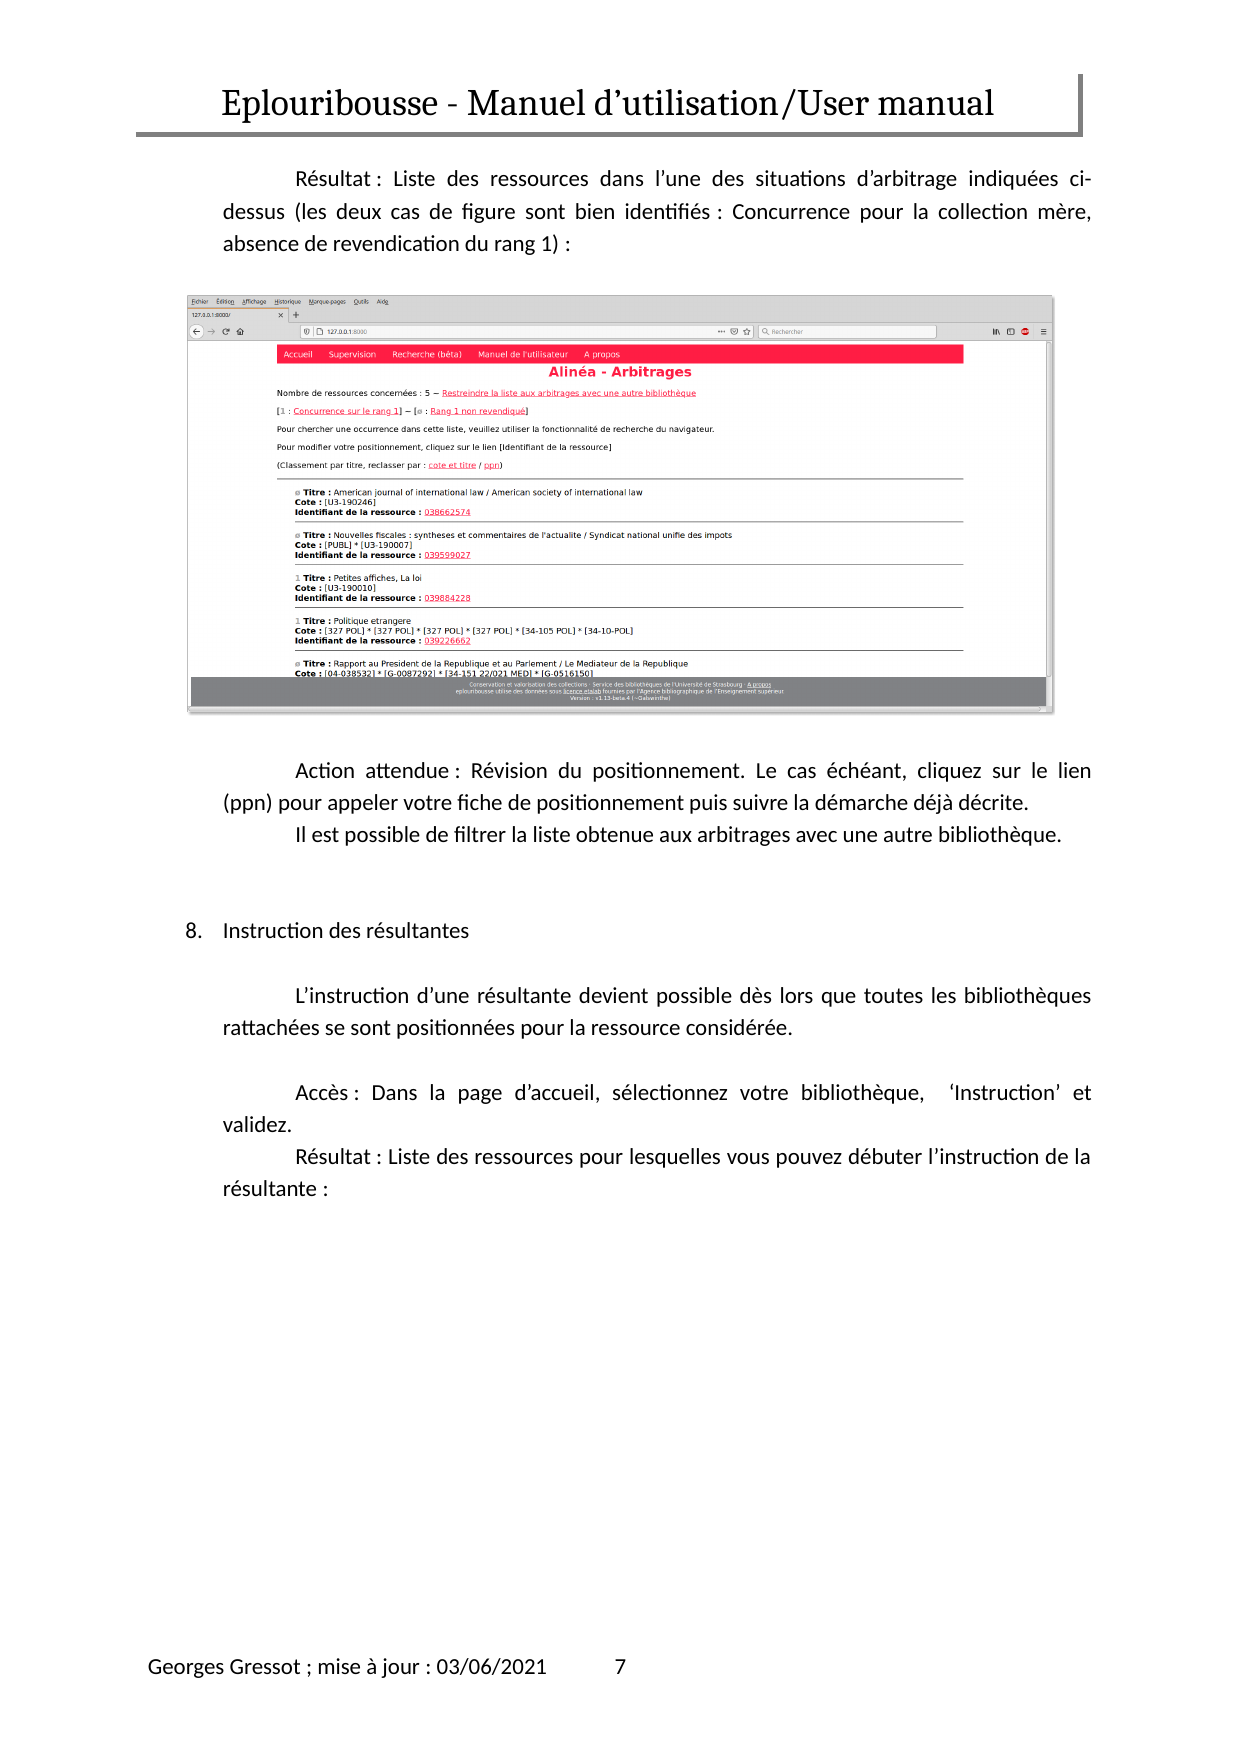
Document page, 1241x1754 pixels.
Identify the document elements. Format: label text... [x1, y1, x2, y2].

list Résultat : Liste des ressources dans l’une des situations d’arbitrage indiquées ci-dessus (les deux cas de figure sont bien identifiés : Concurrence pour la collection mère, absence de revendication du rang 1) : [223, 164, 1093, 257]
list L’instruction d’une résultante devient possible dès lors que toutes les bibliothèques rattachées se sont positionnées pour la ressource considérée. [223, 981, 1093, 1041]
list Il est possible de filtrer la liste obtenue aux arbitrages avec une autre bibliothèque. [223, 820, 1093, 848]
picture [185, 293, 1055, 716]
list Action attendue : Révision du positionnement. Le cas échéant, cliquez sur le lien (ppn) pour appeler votre fiche de positionnement puis suivre la démarche déjà décrite. [223, 756, 1093, 816]
list Instruction des résultantes [185, 917, 1093, 945]
list Accès : Dans la page d’accueil, sélectionnez votre bibliothèque, ‘Instruction’ et validez. [223, 1078, 1093, 1138]
list Résultat : Liste des ressources pour lesquelles vous pouvez débuter l’instruction de la résultante : [223, 1142, 1093, 1202]
